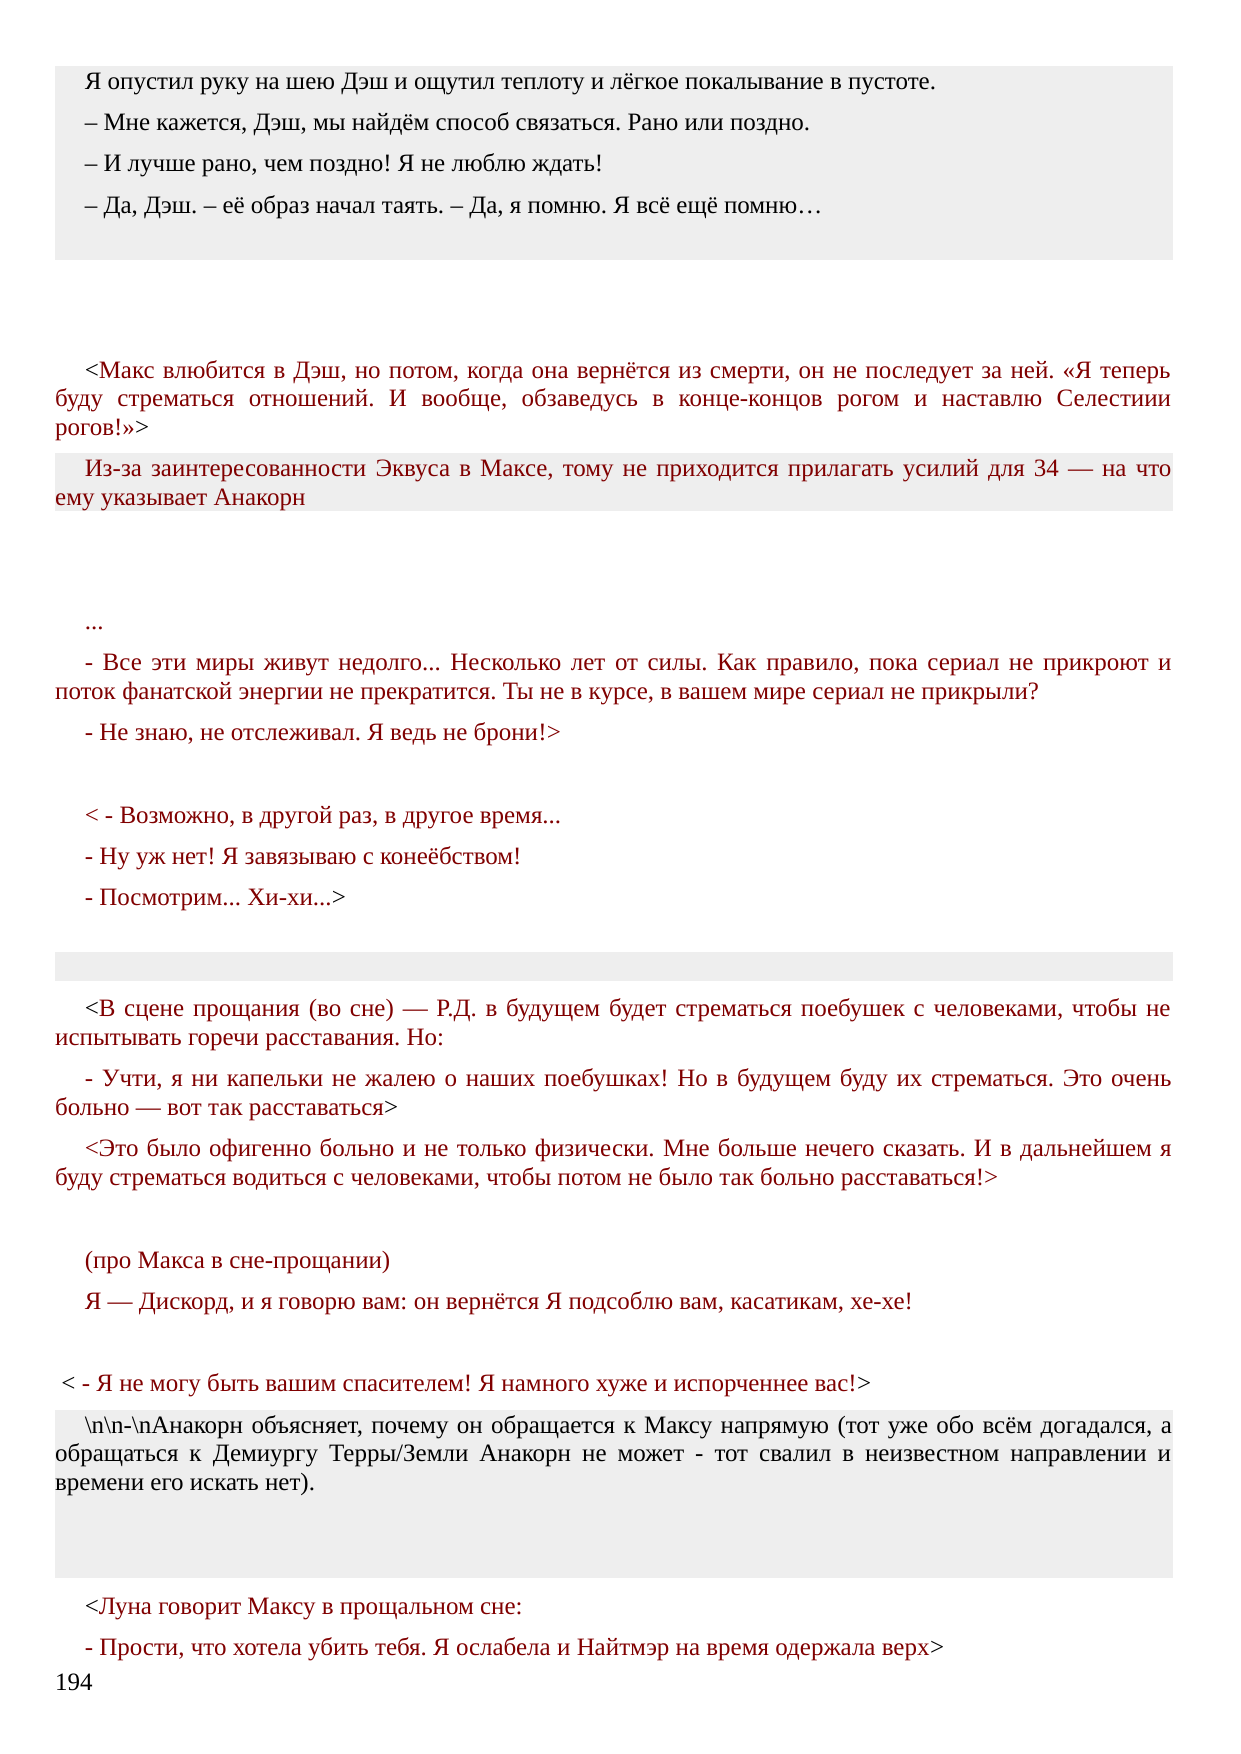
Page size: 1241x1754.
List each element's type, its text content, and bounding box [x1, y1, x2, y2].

text - Учти, я ни капельки не жалею о наших поебушках! Но в будущем буду их стрематься. Это очень больно — вот так расставаться> [55, 1063, 1173, 1121]
text - Все эти миры живут недолго... Несколько лет от силы. Как правило, пока сериал не прикроют и поток фанатской энергии не прекратится. Ты не в курсе, в вашем мире сериал не прикрыли? [55, 647, 1173, 705]
text <В сцене прощания (во сне) — Р.Д. в будущем будет стрематься поебушек с человеками, чтобы не испытывать горечи расставания. Но: [55, 993, 1173, 1051]
text - Прости, что хотела убить тебя. Я ослабела и Найтмэр на время одержала верх> [55, 1632, 1173, 1661]
text – И лучше рано, чем поздно! Я не люблю ждать! [55, 148, 1173, 177]
text - Ну уж нет! Я завязываю с конеёбством! [55, 841, 1173, 870]
text <Это было офигенно больно и не только физически. Мне больше нечего сказать. И в дальнейшем я буду стрематься водиться с человеками, чтобы потом не было так больно расставаться!> [55, 1133, 1173, 1191]
text – Мне кажется, Дэш, мы найдём способ связаться. Рано или поздно. [55, 107, 1173, 136]
text <Макс влюбится в Дэш, но потом, когда она вернётся из смерти, он не последует за ней. «Я теперь буду стрематься отношений. И вообще, обзаведусь в конце-концов рогом и наставлю Селестиии рогов!»> [55, 355, 1173, 441]
text – Да, Дэш. – её образ начал таять. – Да, я помню. Я всё ещё помню… [55, 190, 1173, 218]
text ... [55, 606, 1173, 635]
text < - Я не могу быть вашим спасителем! Я намного хуже и испорченнее вас!> [55, 1368, 1173, 1397]
text - Не знаю, не отслеживал. Я ведь не брони!> [55, 717, 1173, 746]
text Я — Дискорд, и я говорю вам: он вернётся Я подсоблю вам, касатикам, хе-хе! [55, 1286, 1173, 1315]
text Я опустил руку на шею Дэш и ощутил теплоту и лёгкое покалывание в пустоте. [55, 66, 1173, 95]
text < - Возможно, в другой раз, в другое время... [55, 800, 1173, 828]
text Из-за заинтересованности Эквуса в Максе, тому не приходится прилагать усилий для 34 — на что ему указывает Анакорн [55, 453, 1173, 511]
text \n\n-\nАнакорн объясняет, почему он обращается к Максу напрямую (тот уже обо всём догадался, а обращаться к Демиургу Терры/Земли Анакорн не может - тот свалил в неизвестном направлении и времени его искать нет). [55, 1410, 1173, 1496]
text (про Макса в сне-прощании) [55, 1245, 1173, 1273]
text <Луна говорит Максу в прощальном сне: [55, 1591, 1173, 1620]
text - Посмотрим... Хи-хи...> [55, 882, 1173, 911]
